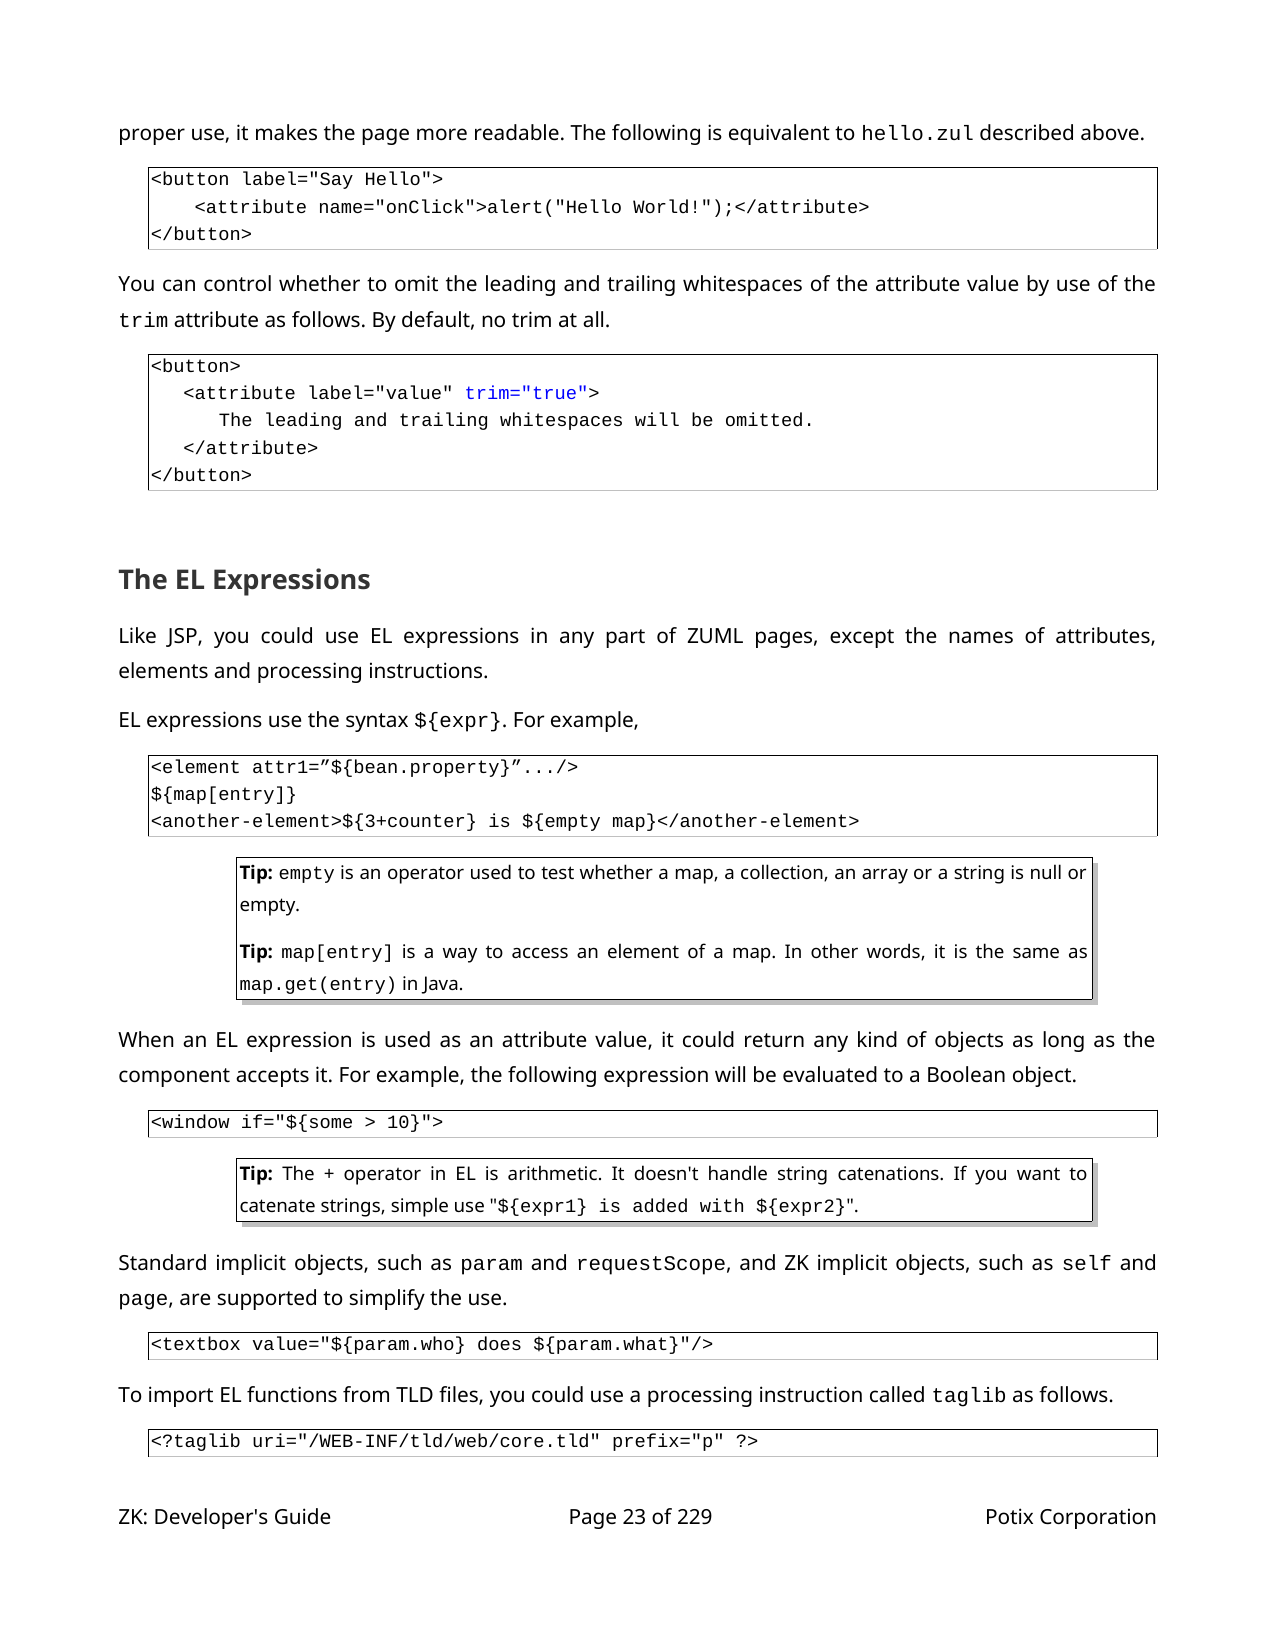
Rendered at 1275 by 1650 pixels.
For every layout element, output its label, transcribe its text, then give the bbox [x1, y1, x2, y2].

text Like JSP, you could use EL expressions in any part of ZUML pages, except the names of attributes, elements and processing instructions. [118, 621, 1157, 685]
text <attribute label="value" trim="true"> [149, 381, 1157, 405]
text <textbox value="${param.who} does ${param.what}"/> [149, 1333, 1157, 1359]
text </button> [149, 222, 1157, 249]
text When an EL expression is used as an attribute value, it could return any kind of objects as long as the component accepts it. For example, the following expression will be evaluated to a Boolean object. [118, 1025, 1157, 1089]
text proper use, it makes the page more readable. The following is equivalent to hello.zul described above. [118, 118, 1157, 147]
text <window if="${some > 10}"> [149, 1111, 1157, 1137]
text Standard implicit objects, such as param and requestScope, and ZK implicit objects, such as self and page, are supported to simplify the use. [118, 1248, 1157, 1312]
text <?taglib uri="/WEB-INF/tld/web/core.tld" prefix="p" ?> [149, 1430, 1157, 1456]
text To import EL functions from TLD files, you could use a processing instruction called taglib as follows. [118, 1380, 1157, 1409]
subtitle The EL Expressions [118, 561, 1157, 598]
text <element attr1=”${bean.property}”.../> [149, 756, 1157, 779]
text </attribute> [149, 436, 1157, 460]
text <another-element>${3+counter} is ${empty map}</another-element> [149, 809, 1157, 836]
text </button> [149, 463, 1157, 490]
text Tip: map[entry] is a way to access an element of a map. In other words, it is the same as map.get(entry) in Java. [237, 935, 1092, 999]
text Tip: The + operator in EL is arithmetic. It doesn't handle string catenations. If you want to catenate strings, simple use "${expr1} is added with ${expr2}". [237, 1159, 1092, 1221]
text <button label="Say Hello"> [149, 168, 1157, 192]
text ${map[entry]} [149, 782, 1157, 806]
text Tip: empty is an operator used to test whether a map, a collection, an array or a string is null or empty. [237, 858, 1092, 917]
text You can control whether to omit the leading and trailing whitespaces of the attribute value by use of the trim attribute as follows. By default, no trim at all. [118, 269, 1157, 333]
text The leading and trailing whitespaces will be omitted. [149, 408, 1157, 433]
text <button> [149, 355, 1157, 378]
text <attribute name="onClick">alert("Hello World!");</attribute> [149, 194, 1157, 219]
text EL expressions use the syntax ${expr}. For example, [118, 705, 1157, 734]
